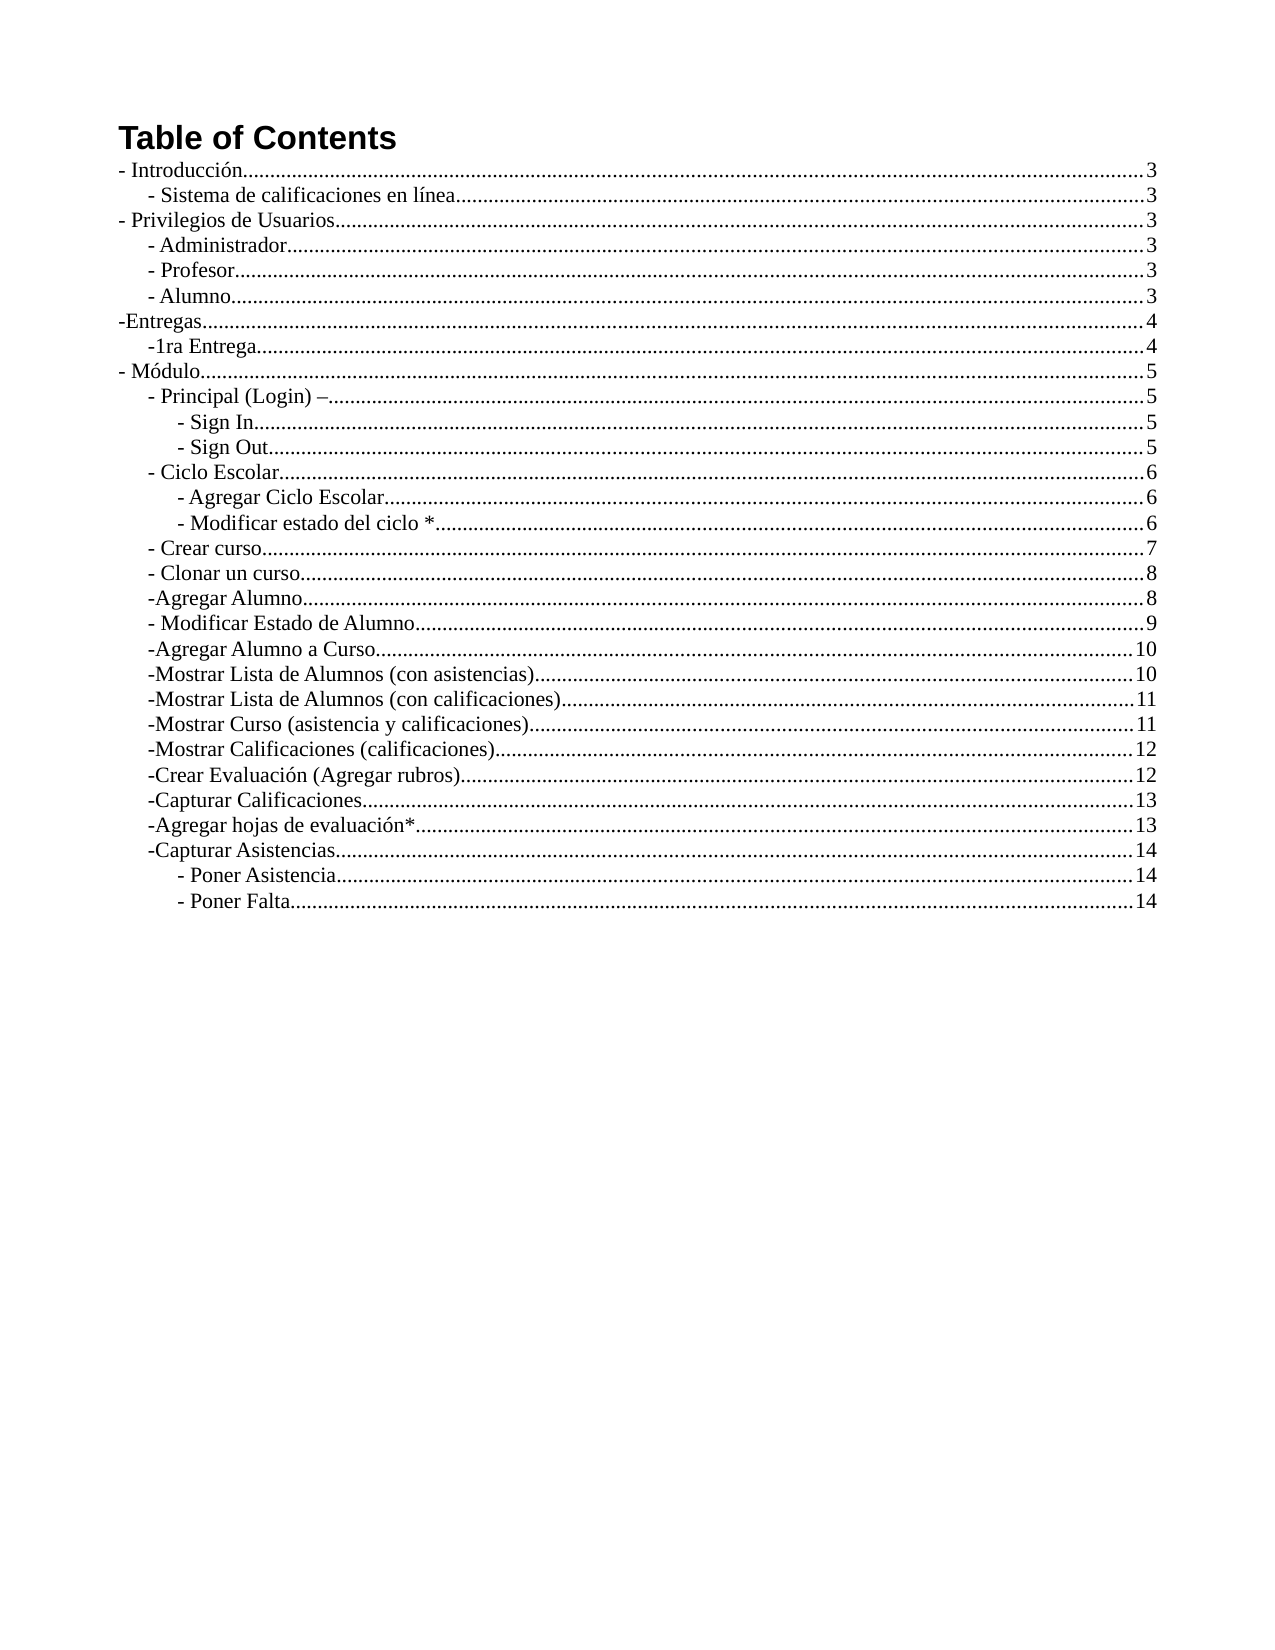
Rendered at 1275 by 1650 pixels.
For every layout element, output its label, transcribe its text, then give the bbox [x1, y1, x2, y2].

text - Sign In 5 [177, 409, 1157, 434]
text - Privilegios de Usuarios 3 [118, 207, 1157, 232]
text - Alumno 3 [148, 283, 1157, 308]
text - Ciclo Escolar 6 [148, 459, 1157, 484]
text -Capturar Calificaciones 13 [148, 787, 1157, 812]
text -Capturar Asistencias 14 [148, 837, 1157, 862]
text - Modificar Estado de Alumno 9 [148, 610, 1157, 636]
text -Mostrar Calificaciones (calificaciones) 12 [148, 736, 1157, 762]
text -Crear Evaluación (Agregar rubros) 12 [148, 762, 1157, 787]
text - Módulo 5 [118, 358, 1157, 383]
text -Mostrar Lista de Alumnos (con calificaciones) 11 [148, 686, 1157, 711]
text - Profesor 3 [148, 257, 1157, 283]
text - Sign Out 5 [177, 434, 1157, 459]
text - Sistema de calificaciones en línea 3 [148, 182, 1157, 207]
text - Clonar un curso 8 [148, 560, 1157, 585]
text - Modificar estado del ciclo * 6 [177, 509, 1157, 535]
text - Poner Asistencia 14 [177, 862, 1157, 888]
subtitle Table of Contents [118, 118, 1157, 157]
text -Mostrar Curso (asistencia y calificaciones) 11 [148, 711, 1157, 736]
text -Entregas 4 [118, 308, 1157, 333]
text - Introducción 3 [118, 157, 1157, 182]
text - Principal (Login) – 5 [148, 383, 1157, 409]
text -1ra Entrega 4 [148, 333, 1157, 358]
text -Agregar Alumno 8 [148, 585, 1157, 610]
text -Mostrar Lista de Alumnos (con asistencias) 10 [148, 661, 1157, 686]
text - Poner Falta 14 [177, 888, 1157, 913]
text -Agregar Alumno a Curso 10 [148, 636, 1157, 661]
text - Crear curso 7 [148, 535, 1157, 560]
text - Administrador 3 [148, 232, 1157, 257]
text - Agregar Ciclo Escolar 6 [177, 484, 1157, 509]
text -Agregar hojas de evaluación* 13 [148, 812, 1157, 837]
